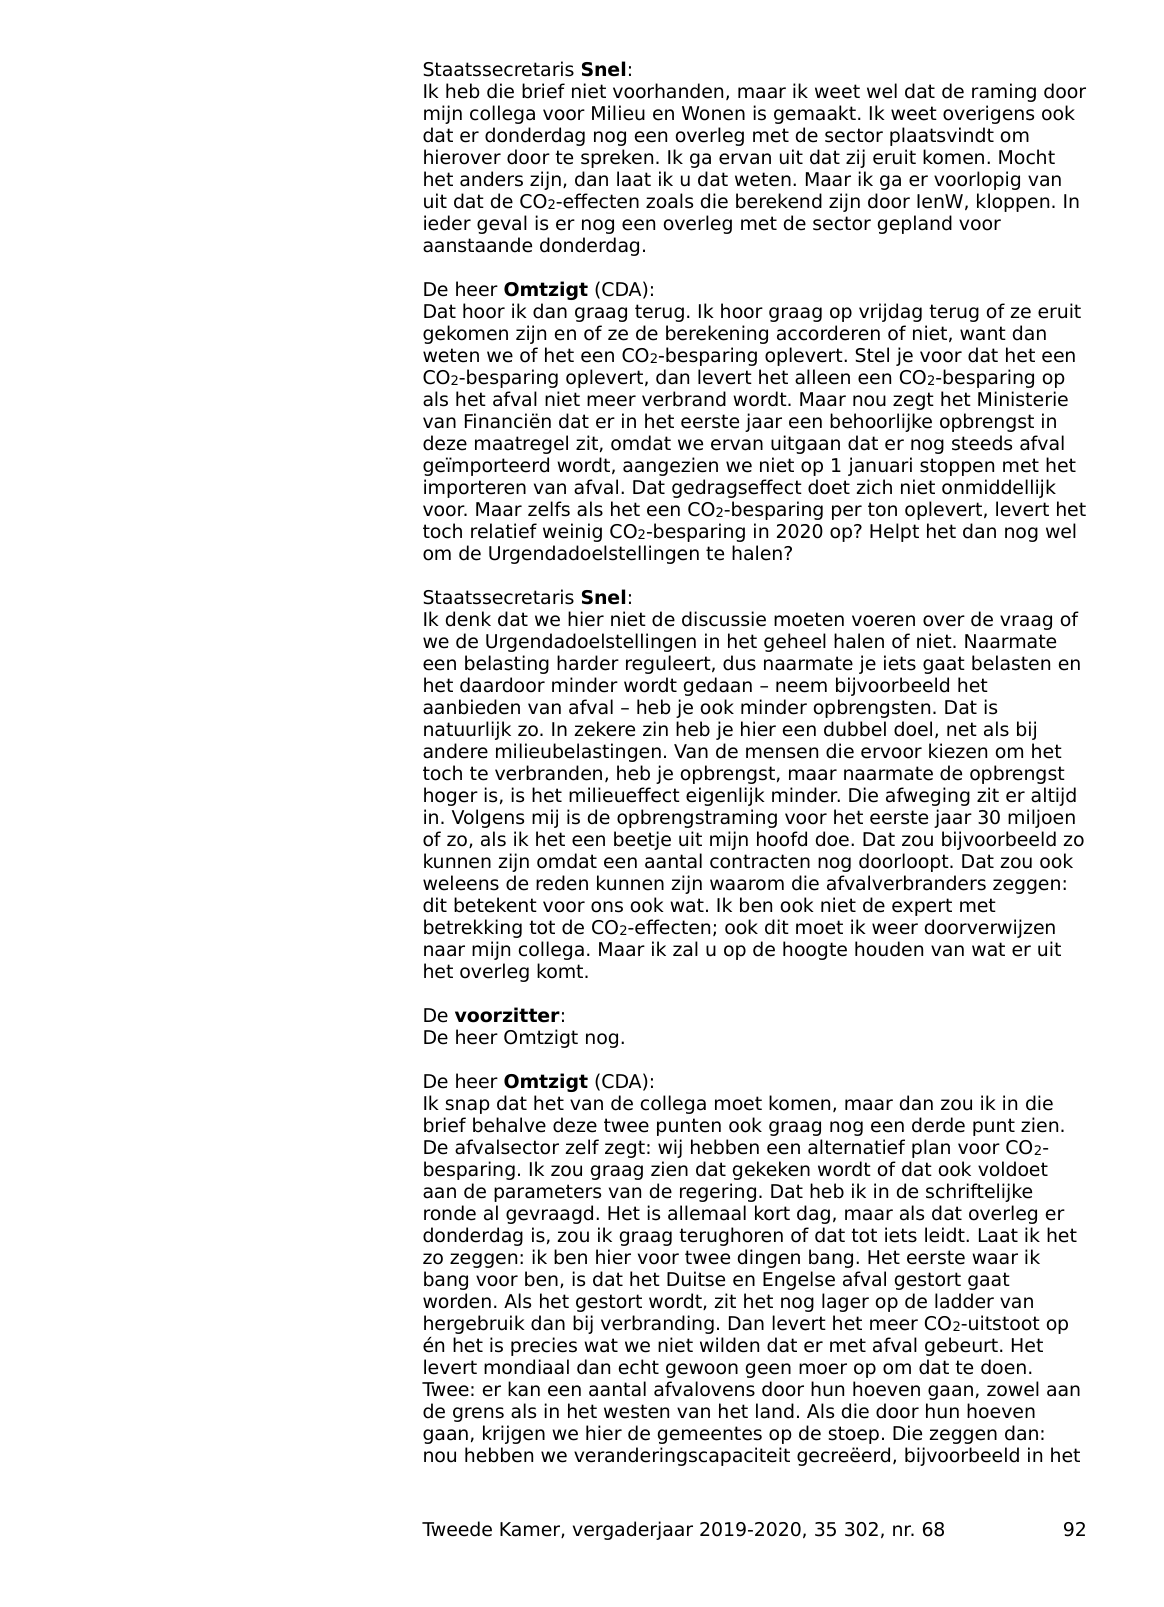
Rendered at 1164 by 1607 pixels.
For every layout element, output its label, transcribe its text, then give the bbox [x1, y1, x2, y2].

text De heer Omtzigt (CDA): [422, 1071, 1087, 1093]
text Ik denk dat we hier niet de discussie moeten voeren over de vraag of we de Urgendadoelstellingen in het geheel halen of niet. Naarmate een belasting harder reguleert, dus naarmate je iets gaat belasten en het daardoor minder wordt gedaan – neem bijvoorbeeld het aanbieden van afval – heb je ook minder opbrengsten. Dat is natuurlijk zo. In zekere zin heb je hier een dubbel doel, net als bij andere milieubelastingen. Van de mensen die ervoor kiezen om het toch te verbranden, heb je opbrengst, maar naarmate de opbrengst hoger is, is het milieueffect eigenlijk minder. Die afweging zit er altijd in. Volgens mij is de opbrengstraming voor het eerste jaar 30 miljoen of zo, als ik het een beetje uit mijn hoofd doe. Dat zou bijvoorbeeld zo kunnen zijn omdat een aantal contracten nog doorloopt. Dat zou ook weleens de reden kunnen zijn waarom die afvalverbranders zeggen: dit betekent voor ons ook wat. Ik ben ook niet de expert met betrekking tot de CO2-effecten; ook dit moet ik weer doorverwijzen naar mijn collega. Maar ik zal u op de hoogte houden van wat er uit het overleg komt. [422, 609, 1087, 983]
text De voorzitter: [422, 1005, 1087, 1027]
text De heer Omtzigt (CDA): [422, 279, 1087, 301]
text Staatssecretaris Snel: [422, 59, 1087, 81]
text Dat hoor ik dan graag terug. Ik hoor graag op vrijdag terug of ze eruit gekomen zijn en of ze de berekening accorderen of niet, want dan weten we of het een CO2-besparing oplevert. Stel je voor dat het een CO2-besparing oplevert, dan levert het alleen een CO2-besparing op als het afval niet meer verbrand wordt. Maar nou zegt het Ministerie van Financiën dat er in het eerste jaar een behoorlijke opbrengst in deze maatregel zit, omdat we ervan uitgaan dat er nog steeds afval geïmporteerd wordt, aangezien we niet op 1 januari stoppen met het importeren van afval. Dat gedragseffect doet zich niet onmiddellijk voor. Maar zelfs als het een CO2-besparing per ton oplevert, levert het toch relatief weinig CO2-besparing in 2020 op? Helpt het dan nog wel om de Urgendadoelstellingen te halen? [422, 301, 1087, 565]
text Staatssecretaris Snel: [422, 587, 1087, 609]
text Ik snap dat het van de collega moet komen, maar dan zou ik in die brief behalve deze twee punten ook graag nog een derde punt zien. De afvalsector zelf zegt: wij hebben een alternatief plan voor CO2-besparing. Ik zou graag zien dat gekeken wordt of dat ook voldoet aan de parameters van de regering. Dat heb ik in de schriftelijke ronde al gevraagd. Het is allemaal kort dag, maar als dat overleg er donderdag is, zou ik graag terughoren of dat tot iets leidt. Laat ik het zo zeggen: ik ben hier voor twee dingen bang. Het eerste waar ik bang voor ben, is dat het Duitse en Engelse afval gestort gaat worden. Als het gestort wordt, zit het nog lager op de ladder van hergebruik dan bij verbranding. Dan levert het meer CO2-uitstoot op én het is precies wat we niet wilden dat er met afval gebeurt. Het levert mondiaal dan echt gewoon geen moer op om dat te doen. Twee: er kan een aantal afvalovens door hun hoeven gaan, zowel aan de grens als in het westen van het land. Als die door hun hoeven gaan, krijgen we hier de gemeentes op de stoep. Die zeggen dan: nou hebben we veranderingscapaciteit gecreëerd, bijvoorbeeld in het [422, 1093, 1087, 1467]
text De heer Omtzigt nog. [422, 1027, 1087, 1049]
text Ik heb die brief niet voorhanden, maar ik weet wel dat de raming door mijn collega voor Milieu en Wonen is gemaakt. Ik weet overigens ook dat er donderdag nog een overleg met de sector plaatsvindt om hierover door te spreken. Ik ga ervan uit dat zij eruit komen. Mocht het anders zijn, dan laat ik u dat weten. Maar ik ga er voorlopig van uit dat de CO2-effecten zoals die berekend zijn door IenW, kloppen. In ieder geval is er nog een overleg met de sector gepland voor aanstaande donderdag. [422, 81, 1087, 257]
